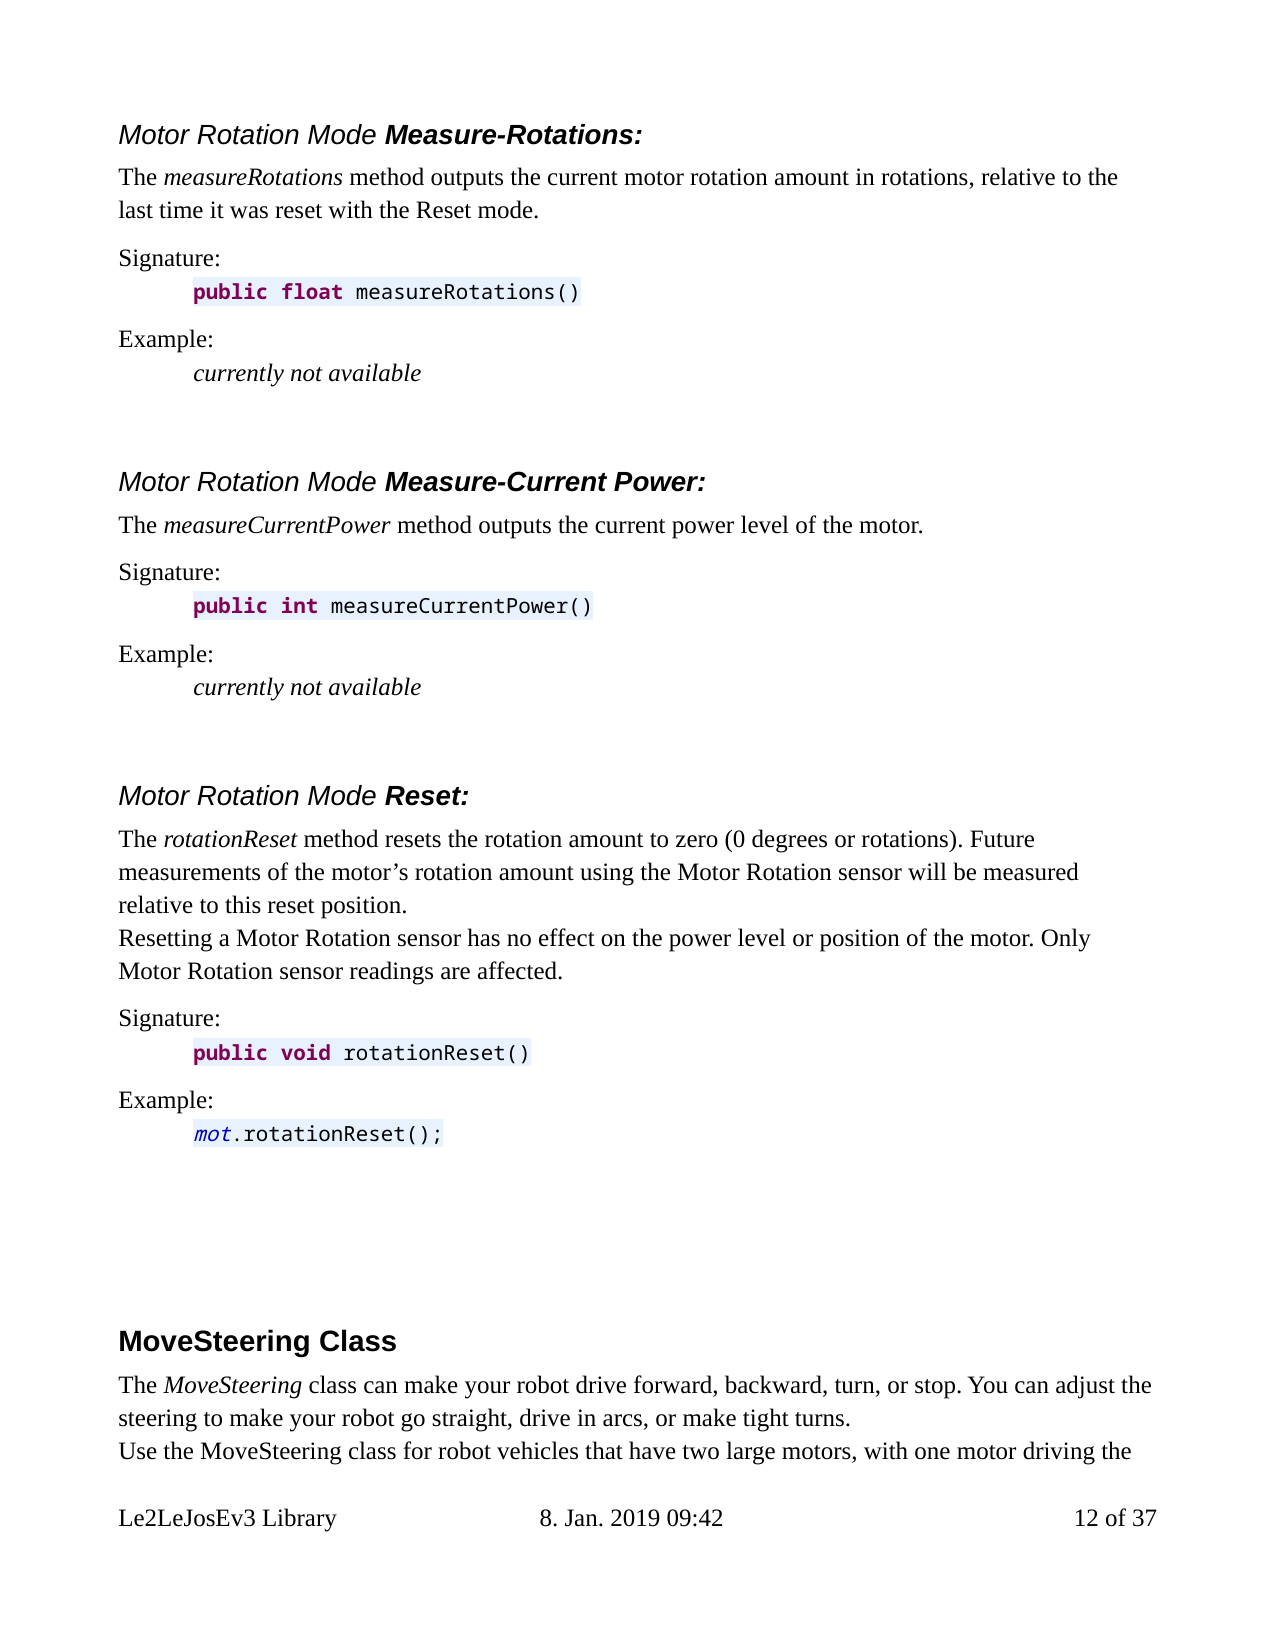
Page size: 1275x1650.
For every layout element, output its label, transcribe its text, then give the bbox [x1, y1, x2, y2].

subtitle Motor Rotation Mode Measure-Current Power: [118, 465, 1157, 497]
subtitle Motor Rotation Mode Reset: [118, 779, 1157, 811]
subtitle MoveSteering Class [118, 1324, 1157, 1358]
text Example: currently not available [118, 639, 1157, 701]
text The measureRotations method outputs the current motor rotation amount in rotations, relative to the last time it was reset with the Reset mode. [118, 162, 1157, 224]
text Example: currently not available [118, 324, 1157, 386]
text The rotationReset method resets the rotation amount to zero (0 degrees or rotations). Future measurements of the motor’s rotation amount using the Motor Rotation sensor will be measured relative to this reset position. Resetting a Motor Rotation sensor has no effect on the power level or position of the motor. Only Motor Rotation sensor readings are affected. [118, 824, 1157, 985]
text Example: mot.rotationReset(); [118, 1085, 1157, 1147]
subtitle Motor Rotation Mode Measure-Rotations: [118, 118, 1157, 150]
text The measureCurrentPower method outputs the current power level of the motor. [118, 510, 1157, 538]
text The MoveSteering class can make your robot drive forward, backward, turn, or stop. You can adjust the steering to make your robot go straight, drive in arcs, or make tight turns. Use the MoveSteering class for robot vehicles that have two large motors, with one motor driving the [118, 1370, 1157, 1465]
text Signature: public void rotationReset() [118, 1003, 1157, 1066]
text Signature: public int measureCurrentPower() [118, 557, 1157, 620]
text Signature: public float measureRotations() [118, 243, 1157, 306]
